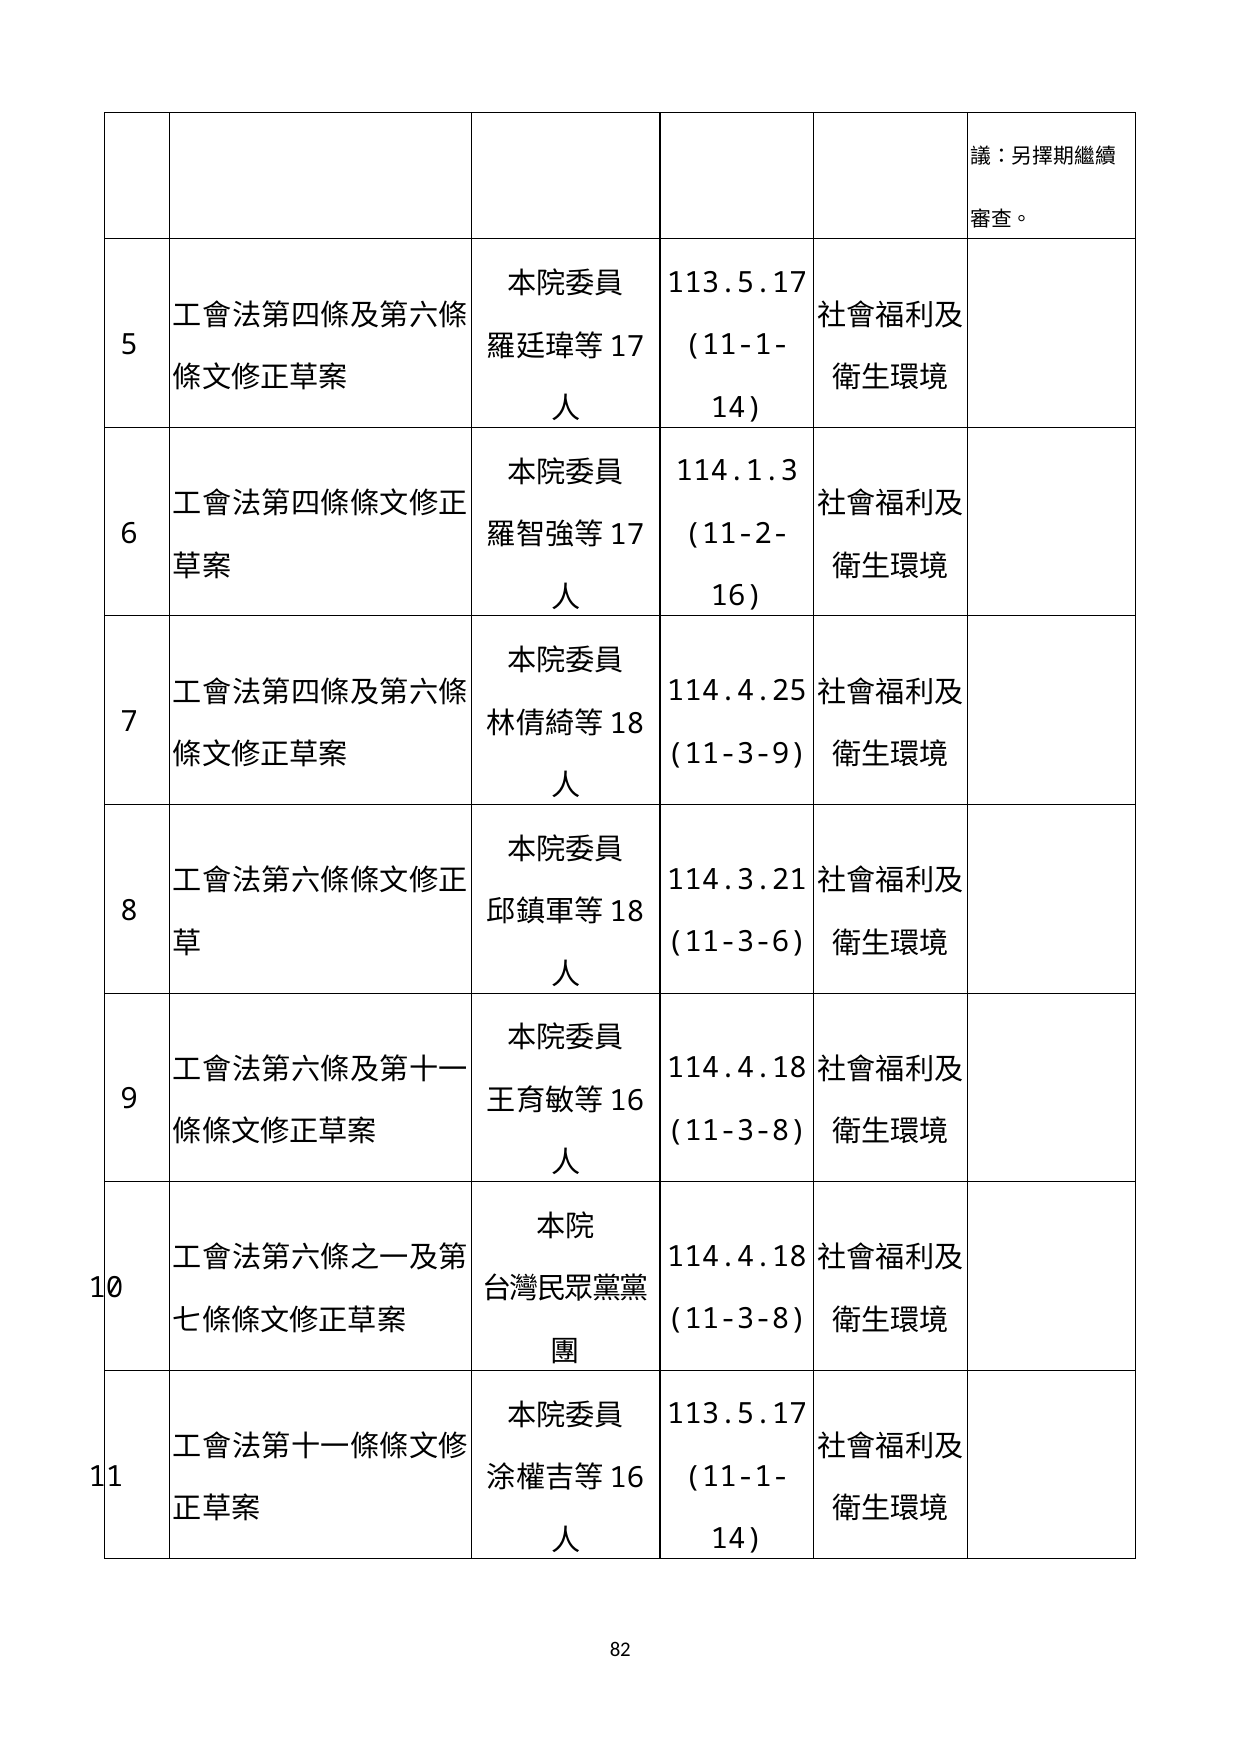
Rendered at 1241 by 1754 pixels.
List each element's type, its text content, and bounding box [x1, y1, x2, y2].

table_cell 114.3.21 (11-3-6) [661, 805, 813, 992]
table_cell [814, 113, 967, 238]
table_cell [105, 113, 169, 238]
table_cell [968, 1182, 1135, 1369]
table_cell 社會福利及衛生環境 [814, 1182, 967, 1369]
table_cell 113.5.17 (11-1-14) [661, 239, 813, 427]
table_cell 議：另擇期繼續審查。 [968, 113, 1135, 238]
table_cell [105, 805, 169, 992]
table_cell 社會福利及衛生環境 [814, 805, 967, 992]
table_cell 114.4.18 (11-3-8) [661, 1182, 813, 1369]
table_cell 114.1.3 (11-2-16) [661, 428, 813, 615]
table_cell [105, 994, 169, 1181]
table_cell 社會福利及衛生環境 [814, 616, 967, 804]
table_cell [968, 616, 1135, 804]
table_cell 工會法第六條及第十一條條文修正草案 [170, 994, 471, 1181]
table_cell 工會法第六條條文修正草 [170, 805, 471, 992]
table_cell [968, 994, 1135, 1181]
table_cell [105, 239, 169, 427]
table_cell 工會法第四條條文修正草案 [170, 428, 471, 615]
table_cell 工會法第六條之一及第七條條文修正草案 [170, 1182, 471, 1369]
table_cell 工會法第四條及第六條條文修正草案 [170, 239, 471, 427]
table_cell 本院委員 林倩綺等18人 [472, 616, 659, 804]
table_cell [170, 113, 471, 238]
table_cell 社會福利及衛生環境 [814, 239, 967, 427]
table_cell [472, 113, 659, 238]
table_cell [105, 428, 169, 615]
table_cell 社會福利及衛生環境 [814, 1371, 967, 1558]
table_cell 本院委員 涂權吉等16人 [472, 1371, 659, 1558]
table_cell 本院 台灣民眾黨黨團 [472, 1182, 659, 1369]
table_cell [968, 239, 1135, 427]
table_cell 社會福利及衛生環境 [814, 428, 967, 615]
table_cell 工會法第四條及第六條條文修正草案 [170, 616, 471, 804]
table_cell 工會法第十一條條文修正草案 [170, 1371, 471, 1558]
table_cell 114.4.25 (11-3-9) [661, 616, 813, 804]
table_cell [968, 1371, 1135, 1558]
table_cell [968, 805, 1135, 992]
table_cell 113.5.17 (11-1-14) [661, 1371, 813, 1558]
table_cell [105, 616, 169, 804]
table_cell [661, 113, 813, 238]
table_cell 本院委員 王育敏等16人 [472, 994, 659, 1181]
table_cell 本院委員 邱鎮軍等18人 [472, 805, 659, 992]
table_cell 114.4.18 (11-3-8) [661, 994, 813, 1181]
table_cell [968, 428, 1135, 615]
table_cell [105, 1371, 169, 1558]
table_cell 本院委員 羅廷瑋等17人 [472, 239, 659, 427]
table_cell 社會福利及衛生環境 [814, 994, 967, 1181]
table_cell 本院委員 羅智強等17人 [472, 428, 659, 615]
table_cell [105, 1182, 169, 1369]
